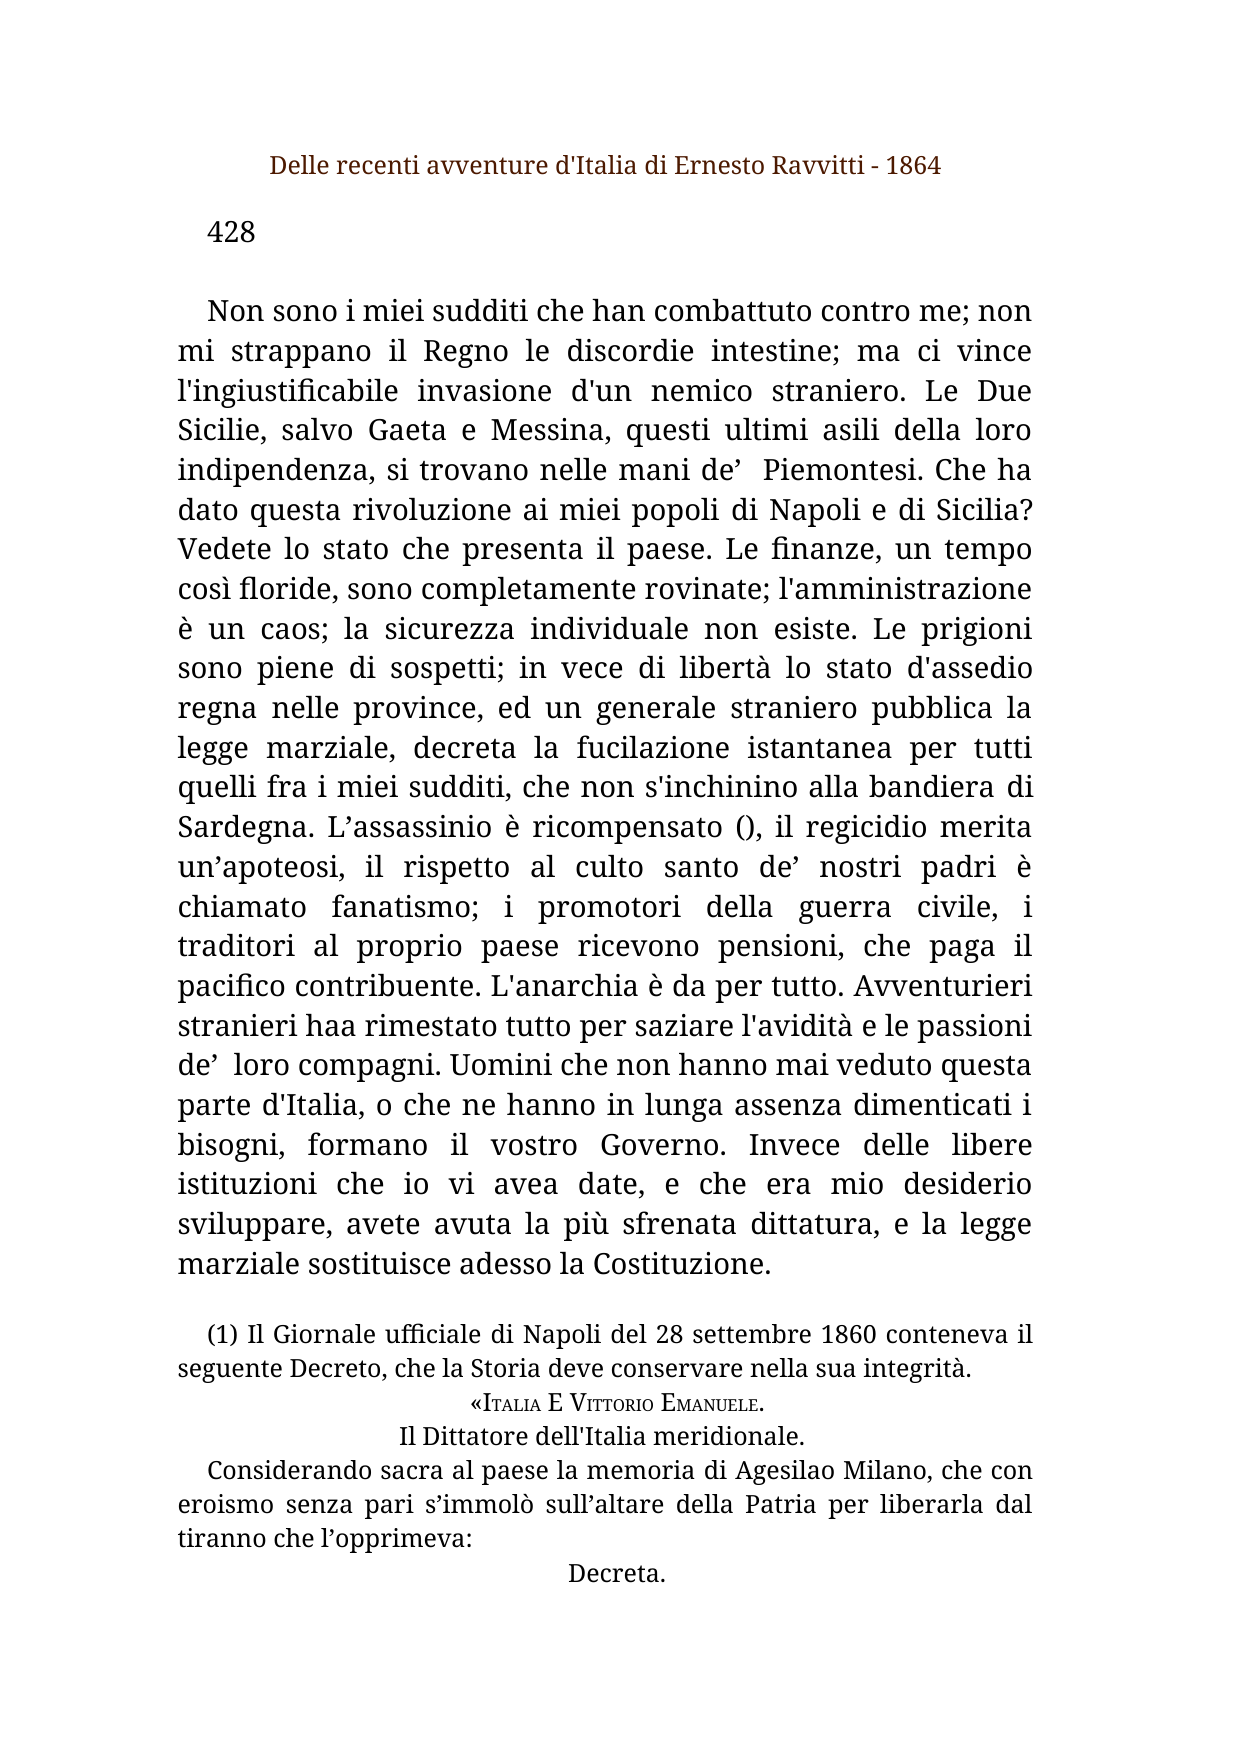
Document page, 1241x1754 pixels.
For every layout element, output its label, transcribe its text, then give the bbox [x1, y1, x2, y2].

text (1) Il Giornale ufficiale di Napoli del 28 settembre 1860 conteneva il seguente Decreto, che la Storia deve conservare nella sua integrità. [177, 1317, 1033, 1385]
text Decreta. [177, 1555, 1033, 1589]
text 428 [177, 211, 1033, 251]
text Non sono i miei sudditi che han combattuto contro me; non mi strappano il Regno le discordie intestine; ma ci vince l'ingiustificabile invasione d'un nemico straniero. Le Due Sicilie, salvo Gaeta e Messina, questi ultimi asili della loro indipendenza, si trovano nelle mani de’ Piemontesi. Che ha dato questa rivoluzione ai miei popoli di Napoli e di Sicilia? Vedete lo stato che presenta il paese. Le finanze, un tempo così floride, sono completamente rovinate; l'amministrazione è un caos; la sicurezza individuale non esiste. Le prigioni sono piene di sospetti; in vece di libertà lo stato d'assedio regna nelle province, ed un generale straniero pubblica la legge marziale, decreta la fucilazione istantanea per tutti quelli fra i miei sudditi, che non s'inchinino alla bandiera di Sardegna. L’assassinio è ricompensato (), il regicidio merita un’apoteosi, il rispetto al culto santo de’ nostri padri è chiamato fanatismo; i promotori della guerra civile, i traditori al proprio paese ricevono pensioni, che paga il pacifico contribuente. L'anarchia è da per tutto. Avventurieri stranieri haa rimestato tutto per saziare l'avidità e le passioni de’ loro compagni. Uomini che non hanno mai veduto questa parte d'Italia, o che ne hanno in lunga assenza dimenticati i bisogni, formano il vostro Governo. Invece delle libere istituzioni che io vi avea date, e che era mio desiderio sviluppare, avete avuta la più sfrenata dittatura, e la legge marziale sostituisce adesso la Costituzione. [177, 291, 1033, 1283]
text «Italia E Vittorio Emanuele. Il Dittatore dell'Italia meridionale. [177, 1385, 1033, 1453]
text Considerando sacra al paese la memoria di Agesilao Milano, che con eroismo senza pari s’immolò sull’altare della Patria per liberarla dal tiranno che l’opprimeva: [177, 1453, 1033, 1555]
